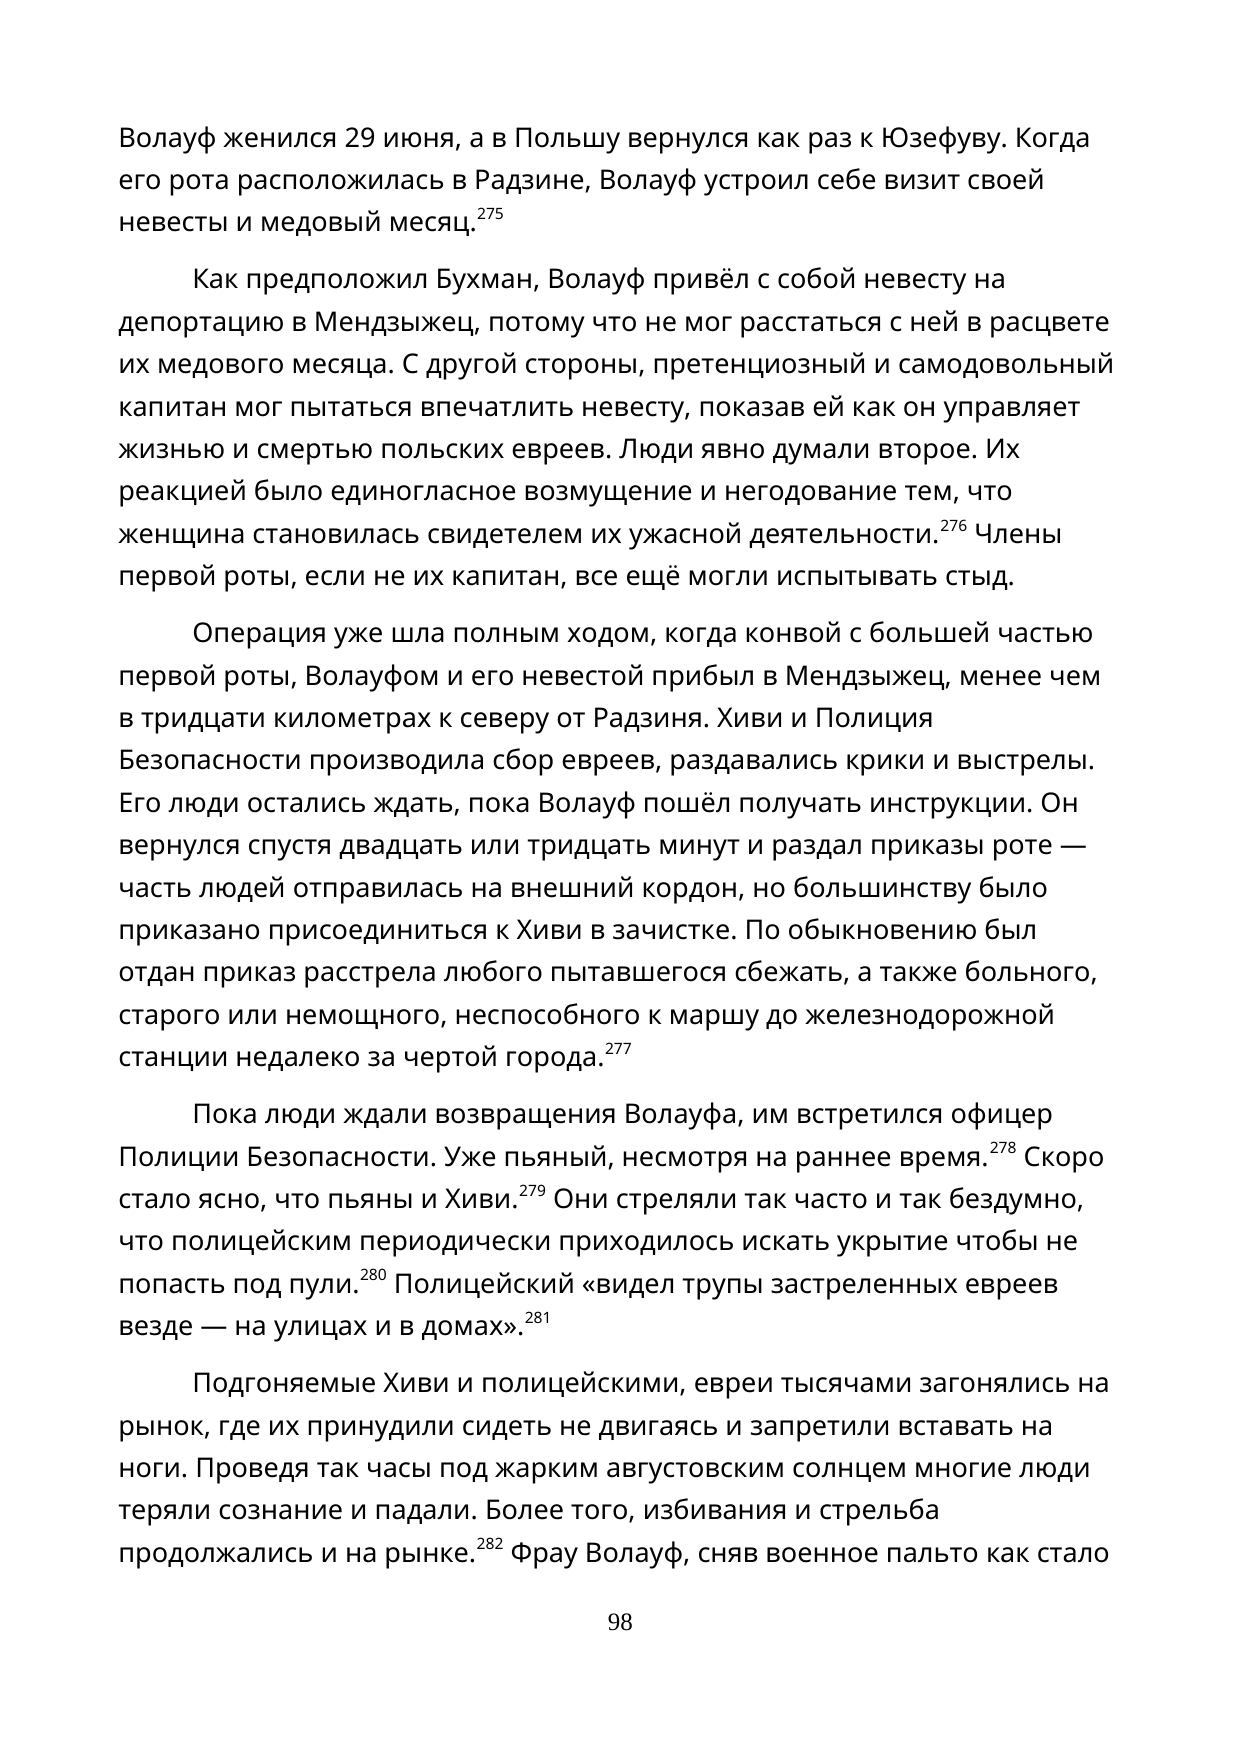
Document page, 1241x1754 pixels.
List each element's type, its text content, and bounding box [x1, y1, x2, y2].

text Волауф женился 29 июня, а в Польшу вернулся как раз к Юзефуву. Когда его рота расположилась в Радзине, Волауф устроил себе визит своей невесты и медовый месяц. [118, 118, 1122, 240]
text Операция уже шла полным ходом, когда конвой с большей частью первой роты, Волауфом и его невестой прибыл в Мендзыжец, менее чем в тридцати километрах к северу от Радзиня. Хиви и Полиция Безопасности производила сбор евреев, раздавались крики и выстрелы. Его люди остались ждать, пока Волауф пошёл получать инструкции. Он вернулся спустя двадцать или тридцать минут и раздал приказы роте — часть людей отправилась на внешний кордон, но большинству было приказано присоединиться к Хиви в зачистке. По обыкновению был отдан приказ расстрела любого пытавшегося сбежать, а также больного, старого или немощного, неспособного к маршу до железнодорожной станции недалеко за чертой города. [118, 614, 1122, 1074]
text Пока люди ждали возвращения Волауфа, им встретился офицер Полиции Безопасности. Уже пьяный, несмотря на раннее время. Скоро стало ясно, что пьяны и Хиви. Они стреляли так часто и так бездумно, что полицейским периодически приходилось искать укрытие чтобы не попасть под пули. Полицейский «видел трупы застреленных евреев везде — на улицах и в домах». [118, 1094, 1122, 1343]
text Как предположил Бухман, Волауф привёл с собой невесту на депортацию в Мендзыжец, потому что не мог расстаться с ней в расцвете их медового месяца. С другой стороны, претенциозный и самодовольный капитан мог пытаться впечатлить невесту, показав ей как он управляет жизнью и смертью польских евреев. Люди явно думали второе. Их реакцией было единогласное возмущение и негодование тем, что женщина становилась свидетелем их ужасной деятельности. Члены первой роты, если не их капитан, все ещё могли испытывать стыд. [118, 260, 1122, 593]
text Подгоняемые Хиви и полицейскими, евреи тысячами загонялись на рынок, где их принудили сидеть не двигаясь и запретили вставать на ноги. Проведя так часы под жарким августовским солнцем многие люди теряли сознание и падали. Более того, избивания и стрельба продолжались и на рынке. Фрау Волауф, сняв военное пальто как стало [118, 1363, 1122, 1570]
